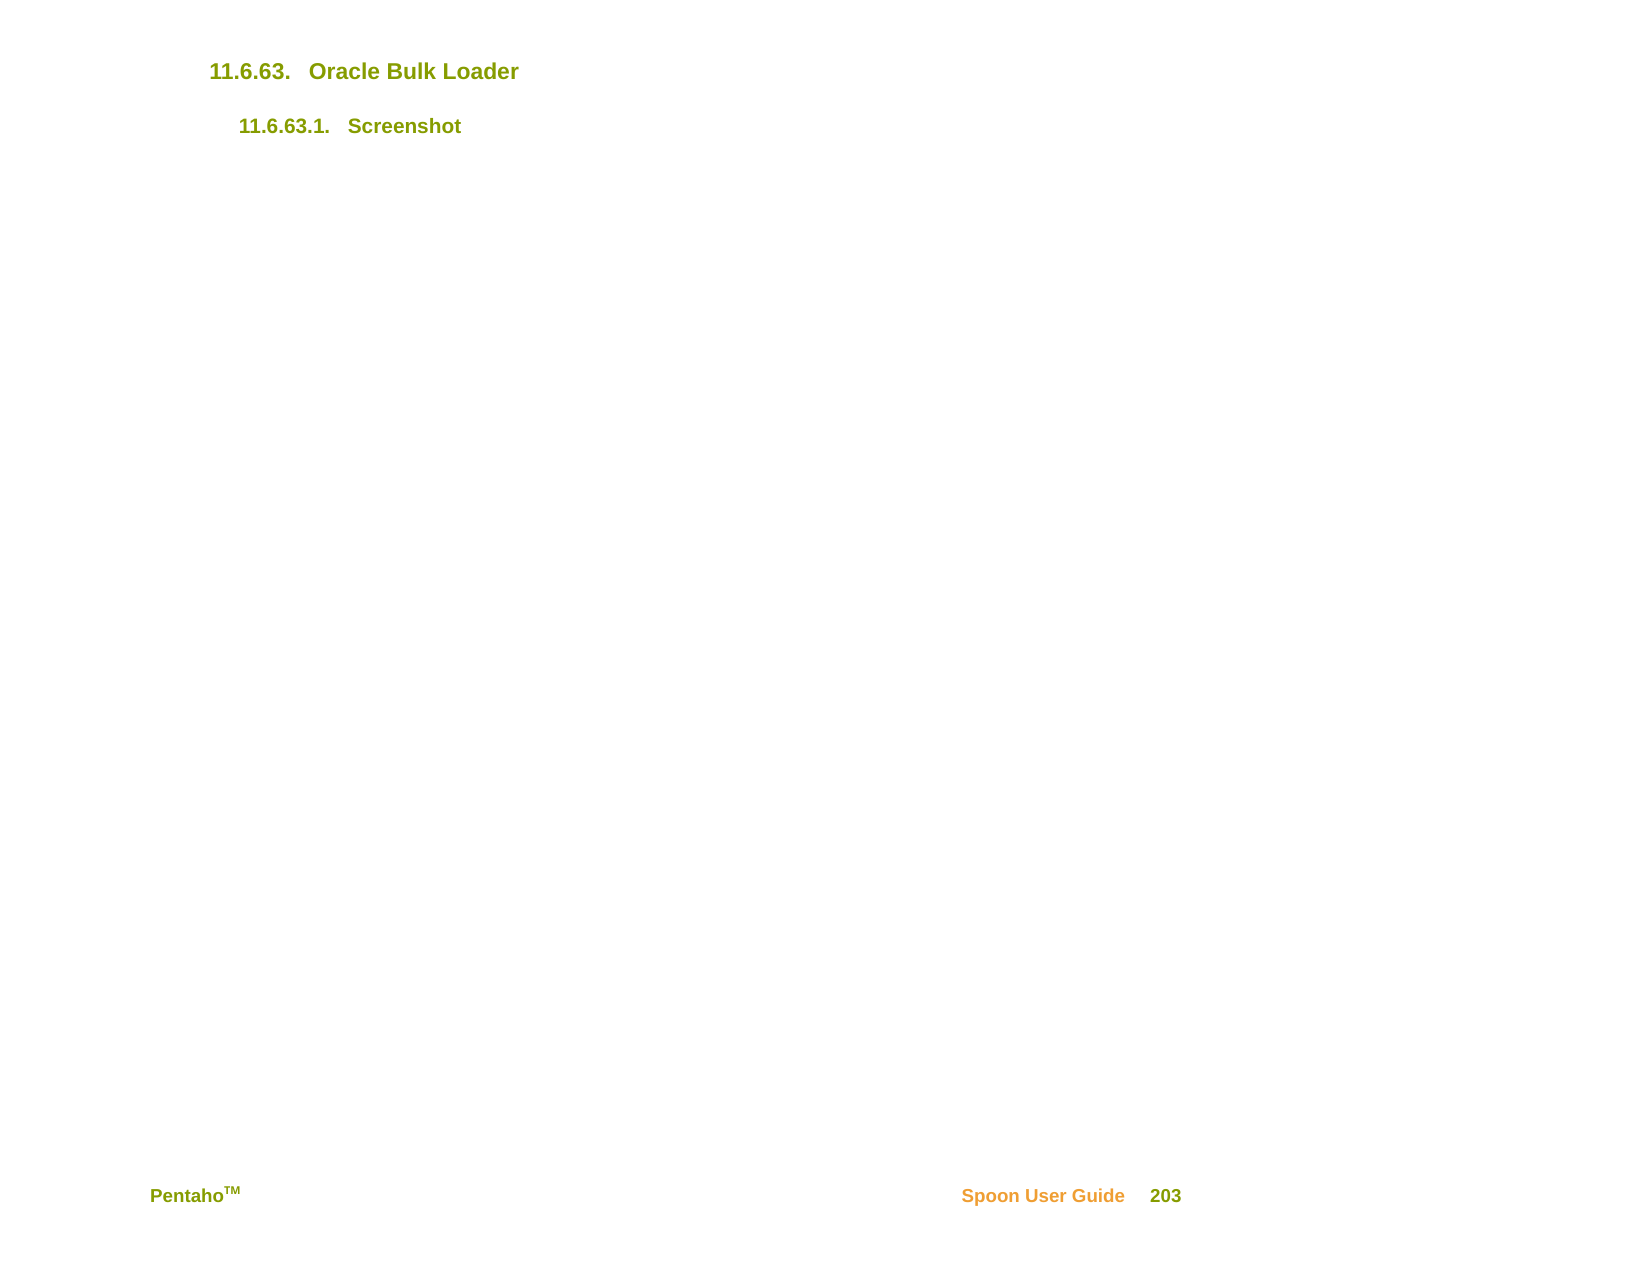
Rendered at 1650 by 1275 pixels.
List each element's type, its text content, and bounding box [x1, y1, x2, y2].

subtitle Screenshot [239, 106, 1500, 141]
subtitle Oracle Bulk Loader [209, 52, 1500, 87]
